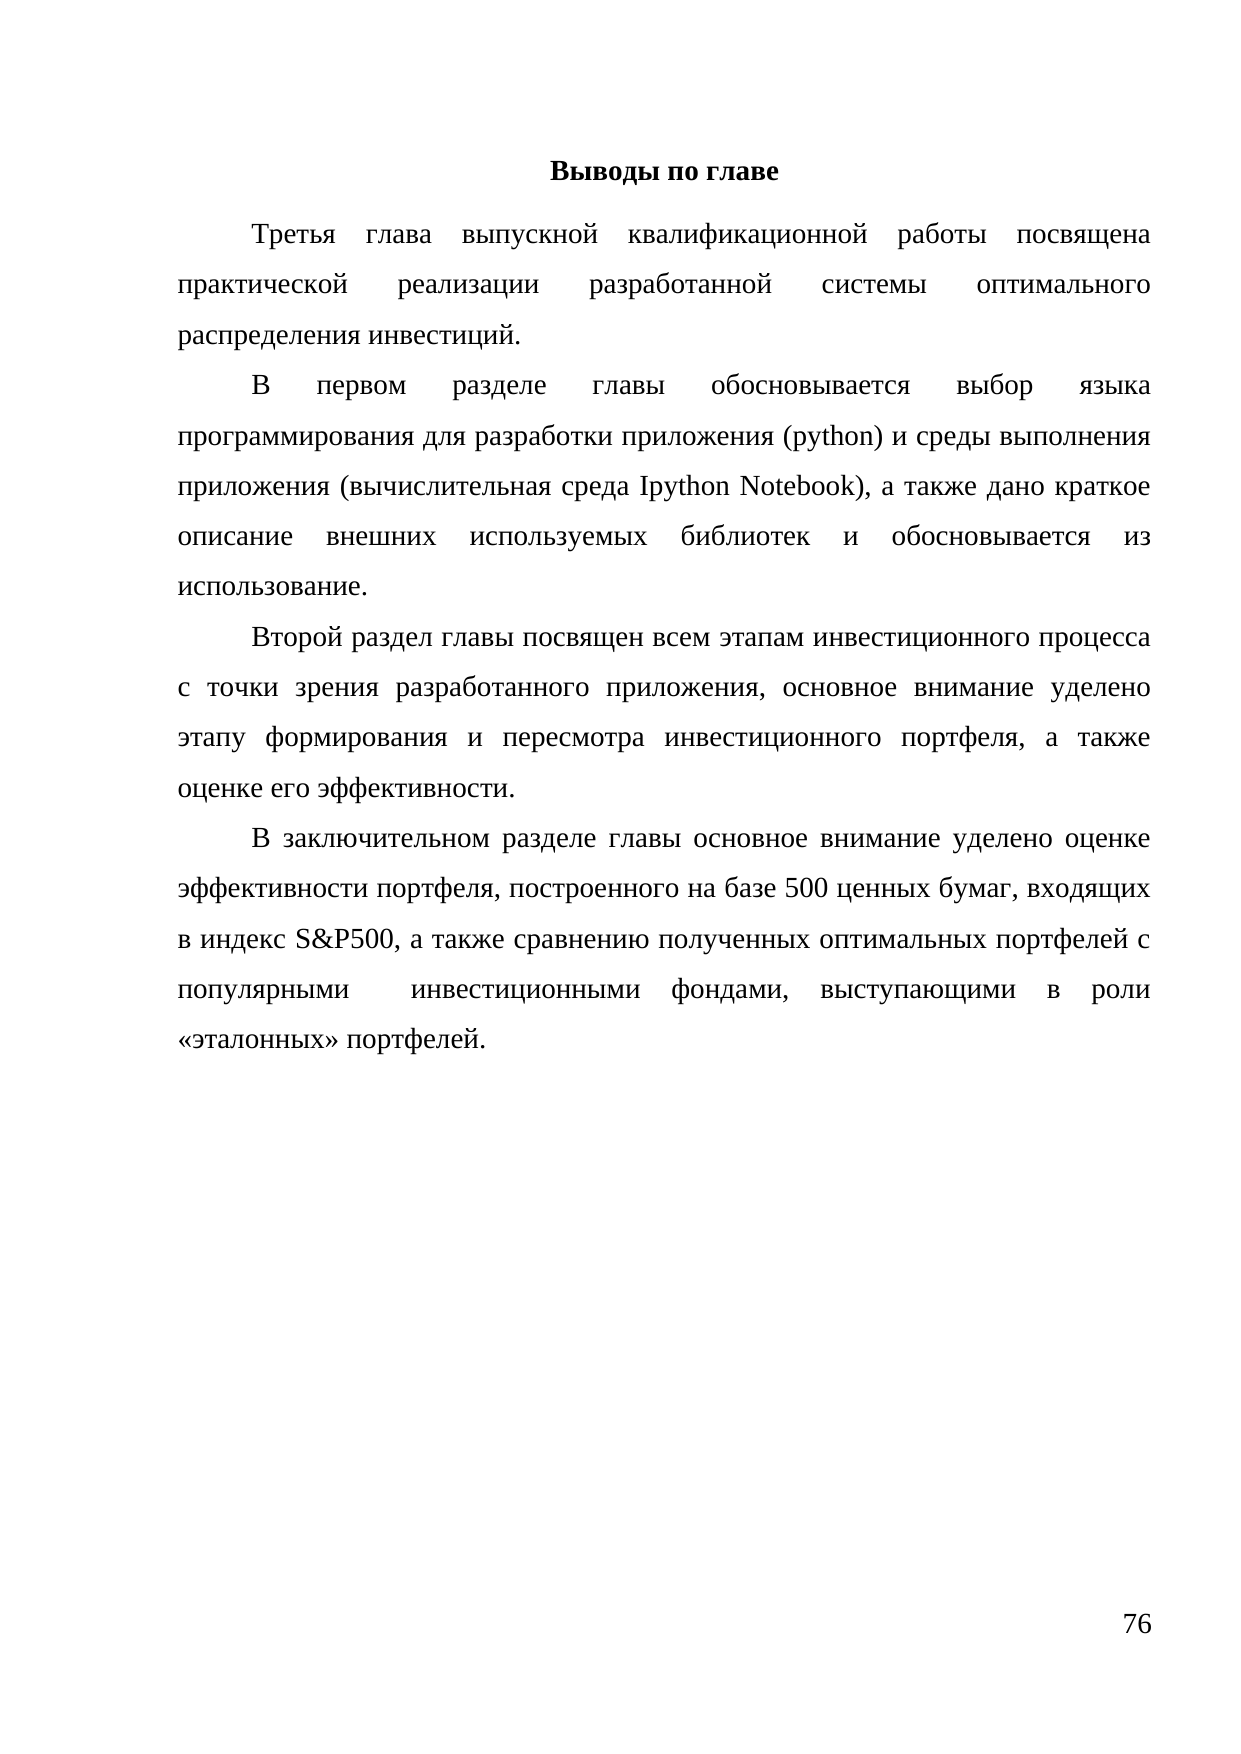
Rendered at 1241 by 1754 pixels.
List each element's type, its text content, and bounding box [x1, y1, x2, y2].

subtitle Выводы по главе [177, 153, 1152, 187]
text Второй раздел главы посвящен всем этапам инвестиционного процесса с точки зрения разработанного приложения, основное внимание уделено этапу формирования и пересмотра инвестиционного портфеля, а также оценке его эффективности. [177, 619, 1152, 803]
text В первом разделе главы обосновывается выбор языка программирования для разработки приложения (python) и среды выполнения приложения (вычислительная среда Ipython Notebook), а также дано краткое описание внешних используемых библиотек и обосновывается из использование. [177, 367, 1152, 602]
text В заключительном разделе главы основное внимание уделено оценке эффективности портфеля, построенного на базе 500 ценных бумаг, входящих в индекс S&P500, а также сравнению полученных оптимальных портфелей с популярными инвестиционными фондами, выступающими в роли «эталонных» портфелей. [177, 820, 1152, 1055]
text Третья глава выпускной квалификационной работы посвящена практической реализации разработанной системы оптимального распределения инвестиций. [177, 216, 1152, 351]
